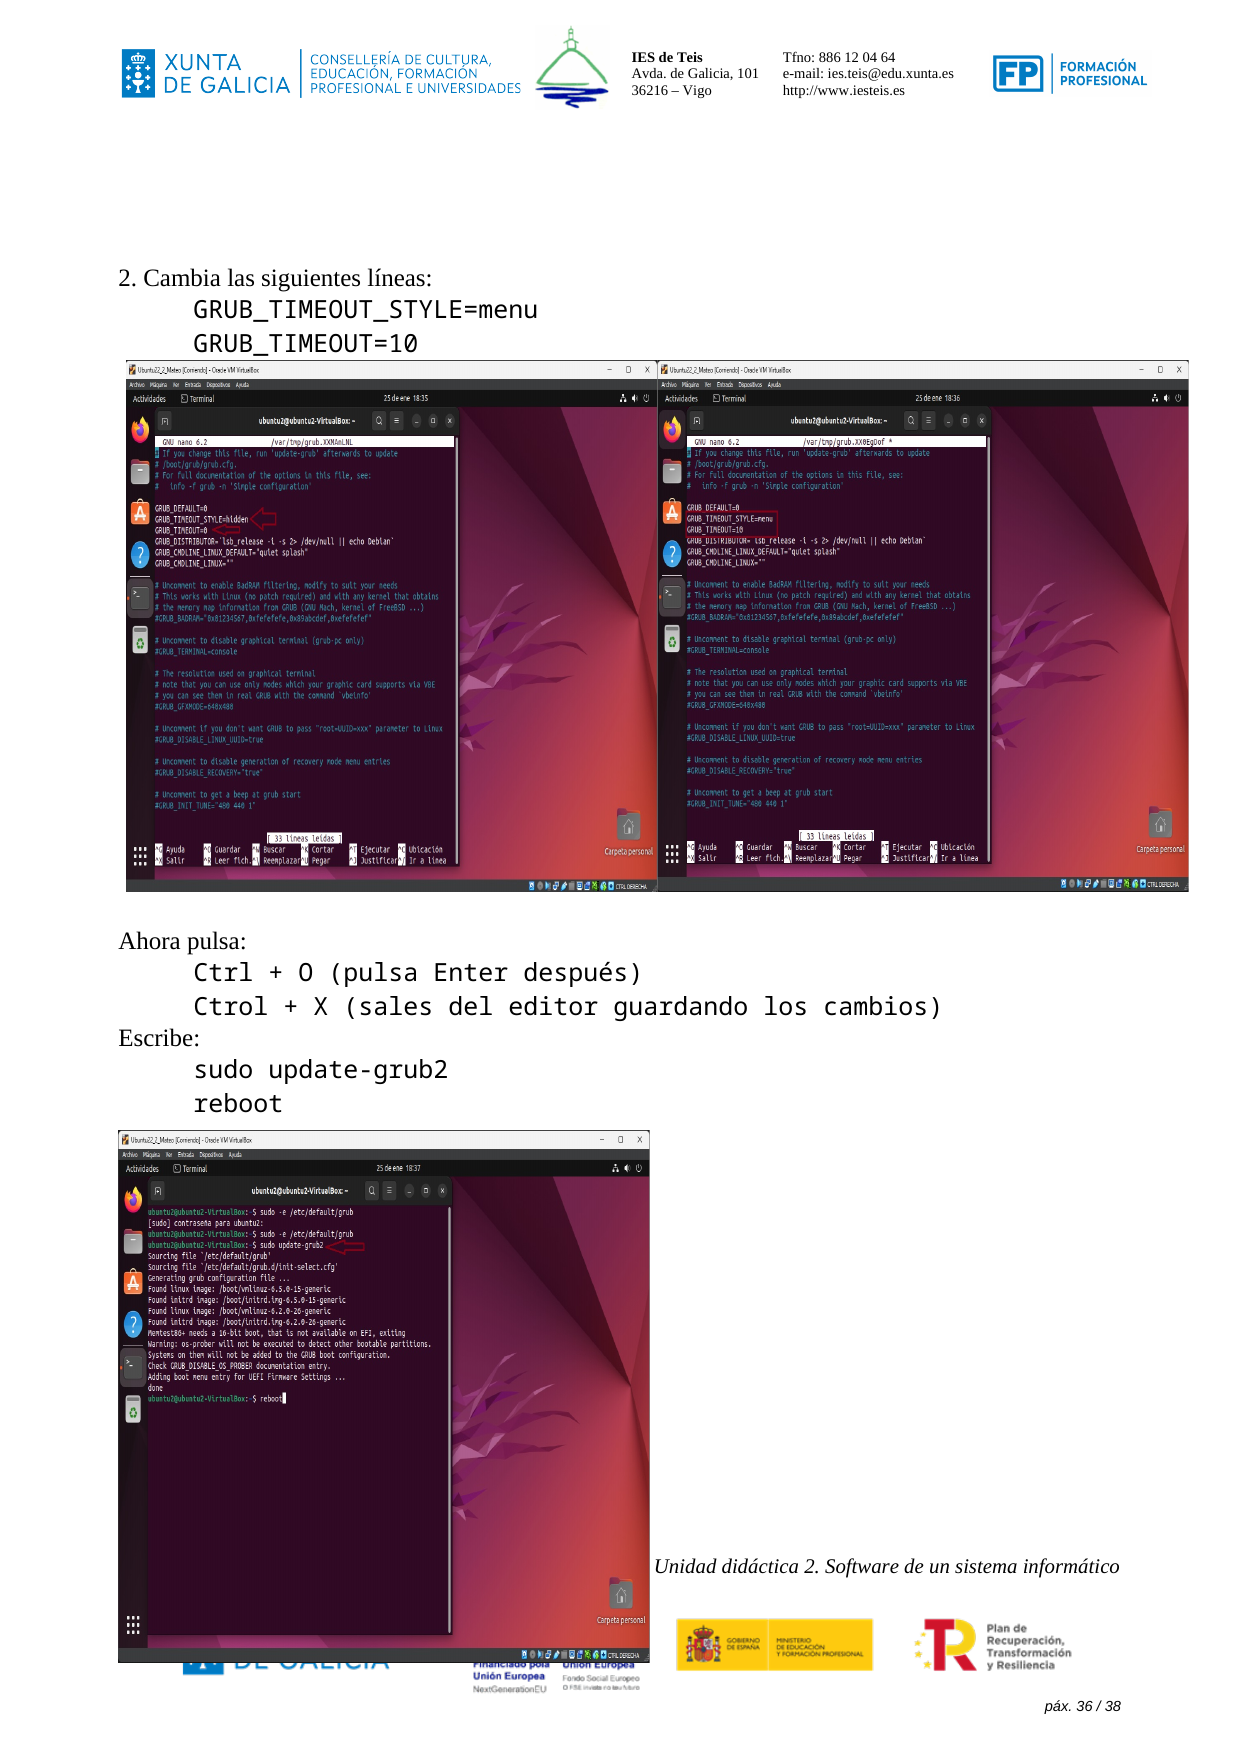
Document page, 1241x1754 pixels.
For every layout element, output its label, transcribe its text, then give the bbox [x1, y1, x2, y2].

text reboot [118, 1086, 1122, 1120]
picture [534, 25, 611, 110]
picture [989, 50, 1153, 97]
text Ahora pulsa: [118, 926, 1122, 955]
text sudo update-grub2 [118, 1052, 1122, 1086]
picture [121, 49, 521, 98]
picture [126, 360, 1189, 892]
picture [118, 1130, 1085, 1700]
text 2. Cambia las siguientes líneas: [118, 263, 1122, 291]
text Ctrl + O (pulsa Enter después) [118, 955, 1122, 989]
text Escribe: [118, 1023, 1122, 1052]
text GRUB_TIMEOUT=10 [118, 325, 1122, 359]
text Ctrol + X (sales del editor guardando los cambios) [118, 989, 1122, 1023]
text GRUB_TIMEOUT_STYLE=menu [118, 291, 1122, 325]
